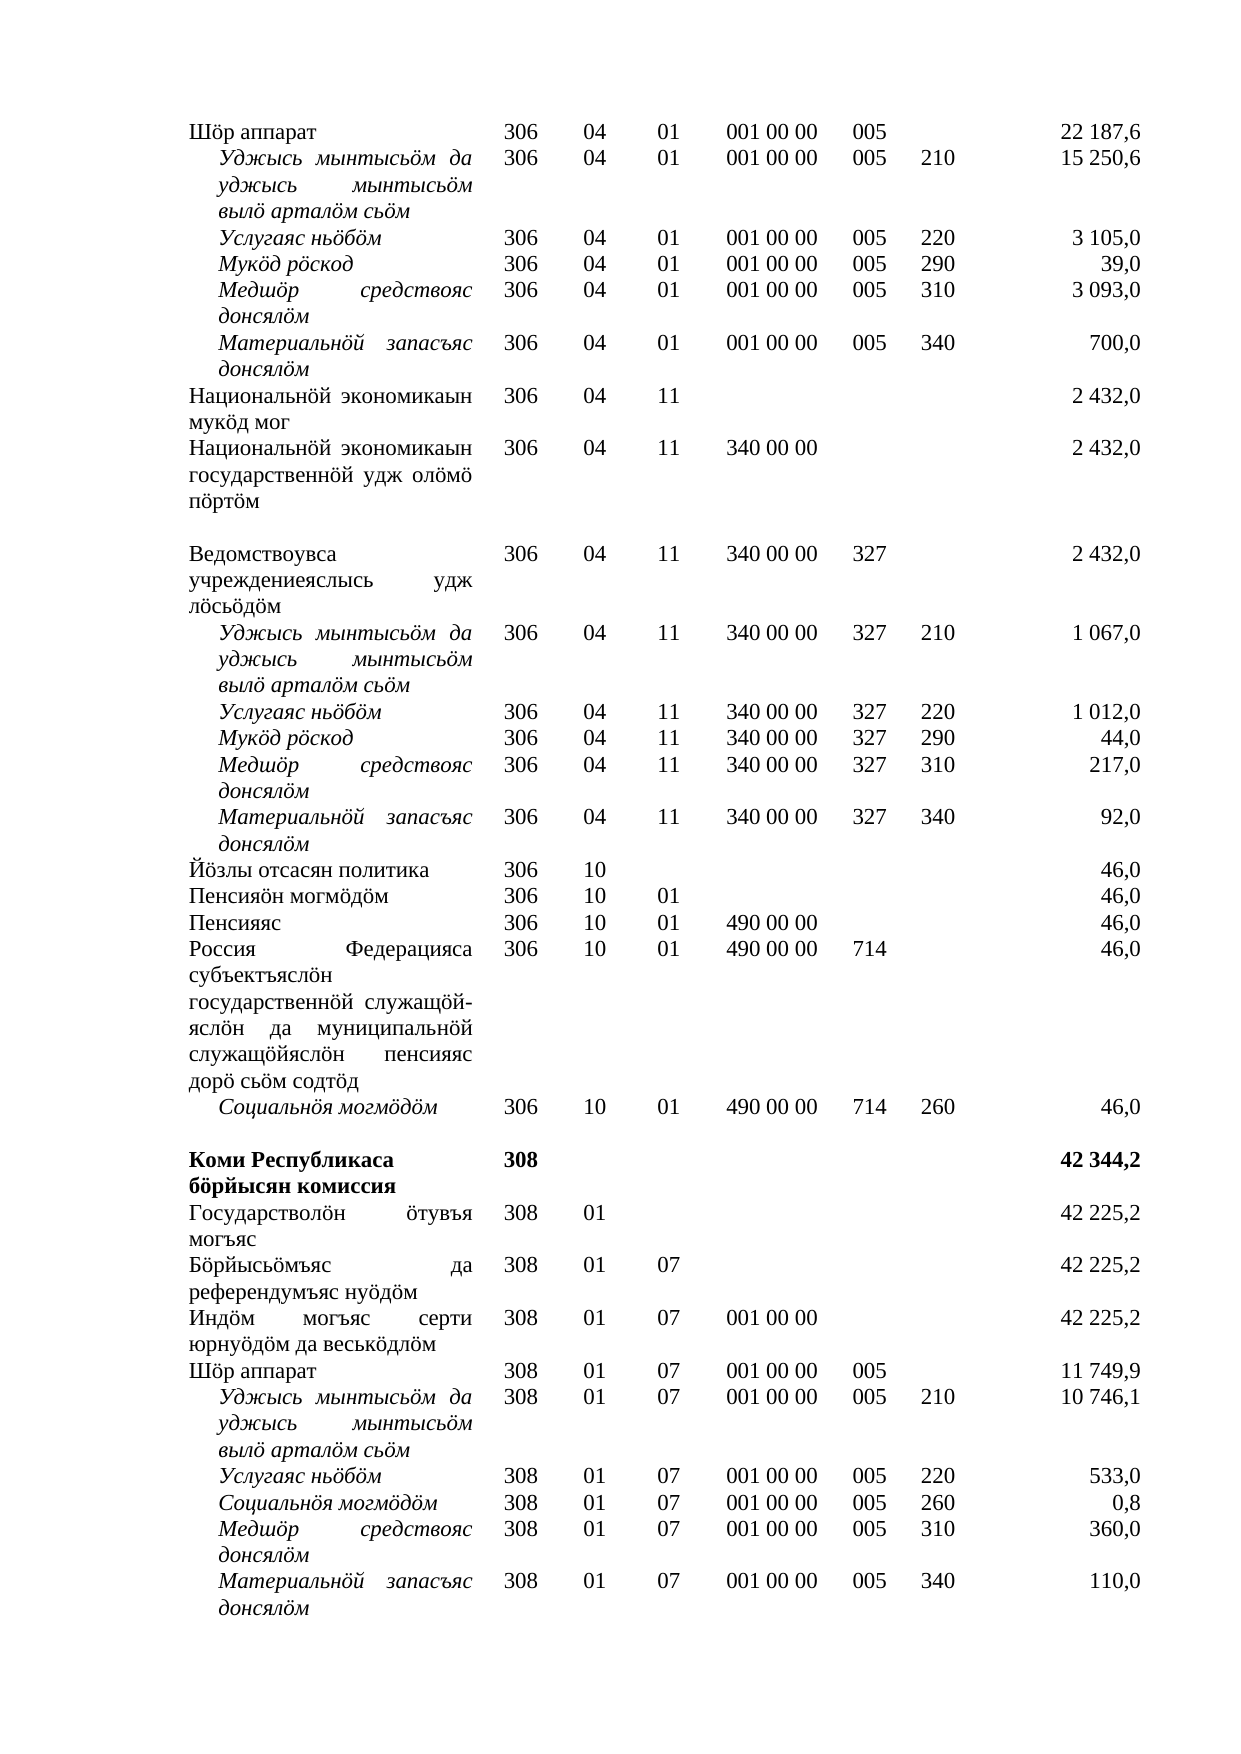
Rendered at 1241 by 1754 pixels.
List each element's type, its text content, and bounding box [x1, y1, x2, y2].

table_cell 1 067,0 [975, 619, 1152, 698]
table_cell 07 [631, 1357, 705, 1383]
table_cell Шöр аппарат [177, 118, 484, 144]
table_cell 005 [838, 1357, 901, 1383]
table_cell [705, 1146, 838, 1199]
table_cell Ведомствоувса учреждениеяслысь удж лöсьöдöм [177, 540, 484, 619]
table_cell 308 [484, 1515, 558, 1568]
table_cell [1152, 1120, 1196, 1146]
table_cell 01 [631, 276, 705, 329]
table_cell [1152, 619, 1196, 698]
table_cell 001 00 00 [705, 145, 838, 223]
table_cell Материальнöй запасъяс донсялöм [177, 803, 484, 856]
table_cell 07 [631, 1383, 705, 1462]
table_cell 308 [484, 1146, 558, 1199]
table_cell 11 [631, 619, 705, 698]
table_cell 490 00 00 [705, 1093, 838, 1119]
table_cell 533,0 [975, 1462, 1152, 1488]
table_cell 001 00 00 [705, 250, 838, 276]
table_cell 340 00 00 [705, 698, 838, 724]
table_cell 005 [838, 1515, 901, 1568]
table_cell 714 [838, 1093, 901, 1119]
table_cell 306 [484, 935, 558, 1093]
table_cell 42 225,2 [975, 1199, 1152, 1251]
table_cell [838, 434, 901, 540]
table_cell 2 432,0 [975, 540, 1152, 619]
table_cell 10 [558, 1093, 631, 1119]
table_cell 3 093,0 [975, 276, 1152, 329]
table_cell 11 [631, 698, 705, 724]
table_cell 327 [838, 803, 901, 856]
table_cell 04 [558, 145, 631, 223]
table_cell 308 [484, 1199, 558, 1251]
table_cell 46,0 [975, 935, 1152, 1093]
table_cell Коми Республикаса бöрйысян комиссия [177, 1146, 484, 1199]
table_cell [838, 909, 901, 935]
table_cell 2 432,0 [975, 382, 1152, 434]
table_cell 07 [631, 1568, 705, 1620]
table_cell [1152, 883, 1196, 909]
table_cell 310 [901, 1515, 974, 1568]
table_cell Национальнöй экономикаын государственнöй удж олöмö пöртöм [177, 434, 484, 540]
table_cell [705, 1251, 838, 1304]
table_cell 07 [631, 1489, 705, 1515]
table_cell 01 [631, 118, 705, 144]
table_cell 306 [484, 224, 558, 250]
table_cell 10 [558, 856, 631, 882]
table_cell 005 [838, 329, 901, 382]
table_cell Медшöр средствояс донсялöм [177, 276, 484, 329]
table_cell [1152, 1304, 1196, 1357]
table_cell [1152, 1568, 1196, 1620]
table_cell [901, 909, 974, 935]
table_cell 42 344,2 [975, 1146, 1152, 1199]
table_cell [1152, 698, 1196, 724]
table_cell 10 [558, 883, 631, 909]
table_cell [901, 382, 974, 434]
table_cell 11 [631, 382, 705, 434]
table_cell 310 [901, 276, 974, 329]
table_cell Россия Федерацияса субъектъяслöн государственнöй служащöй­ясл­öн да муниципаль­нöй служа­щöй­яслöн пенсияяс дорö сьöм содтöд [177, 935, 484, 1093]
table_cell 308 [484, 1251, 558, 1304]
table_cell 260 [901, 1489, 974, 1515]
table_cell 46,0 [975, 909, 1152, 935]
table_cell Услугаяс ньöбöм [177, 224, 484, 250]
table_cell Социальнöя могмöдöм [177, 1093, 484, 1119]
table_cell 306 [484, 883, 558, 909]
table_cell Пенсияяс [177, 909, 484, 935]
table_cell 308 [484, 1568, 558, 1620]
table_cell [631, 1146, 705, 1199]
table_cell [1152, 909, 1196, 935]
table_cell [1152, 1489, 1196, 1515]
table_cell [1152, 856, 1196, 882]
table_cell 11 [631, 803, 705, 856]
table_cell 01 [558, 1383, 631, 1462]
table_cell 306 [484, 145, 558, 223]
table_cell 07 [631, 1515, 705, 1568]
table_cell 1 012,0 [975, 698, 1152, 724]
table_cell 44,0 [975, 724, 1152, 751]
table_cell [705, 883, 838, 909]
table_cell 04 [558, 724, 631, 751]
table_cell [838, 1146, 901, 1199]
table_cell [1152, 434, 1196, 540]
table_cell [838, 1304, 901, 1357]
table_cell 46,0 [975, 1093, 1152, 1119]
table_cell [1152, 382, 1196, 434]
table_cell 306 [484, 118, 558, 144]
table_cell 005 [838, 1462, 901, 1488]
table_cell [901, 1120, 974, 1146]
table_cell 306 [484, 329, 558, 382]
table_cell 22 187,6 [975, 118, 1152, 144]
table_cell [1152, 803, 1196, 856]
table_cell [901, 1199, 974, 1251]
table_cell 01 [631, 1093, 705, 1119]
table_cell Индöм могъяс серти юрнуöдöм да веськöдлöм [177, 1304, 484, 1357]
table_cell Услугаяс ньöбöм [177, 1462, 484, 1488]
table_cell 700,0 [975, 329, 1152, 382]
table_cell [1152, 329, 1196, 382]
table_cell Уджысь мынтысьöм да уджысь мынтысьöм вылö арталöм сьöм [177, 145, 484, 223]
table_cell 210 [901, 145, 974, 223]
table_cell 04 [558, 329, 631, 382]
table_cell [1152, 540, 1196, 619]
table_cell Мукöд рöскод [177, 724, 484, 751]
table_cell 001 00 00 [705, 224, 838, 250]
table_cell 10 [558, 909, 631, 935]
table_cell Услугаяс ньöбöм [177, 698, 484, 724]
table_cell 290 [901, 250, 974, 276]
table_cell 39,0 [975, 250, 1152, 276]
table_cell 308 [484, 1304, 558, 1357]
table_cell [901, 1357, 974, 1383]
table_cell 04 [558, 751, 631, 803]
table_cell 04 [558, 803, 631, 856]
table_cell 11 [631, 751, 705, 803]
table_cell 290 [901, 724, 974, 751]
table_cell 07 [631, 1251, 705, 1304]
table_cell Уджысь мынтысьöм да уджысь мынтысьöм вылö арталöм сьöм [177, 619, 484, 698]
table_cell 04 [558, 540, 631, 619]
table_cell 10 [558, 935, 631, 1093]
table_cell 340 00 00 [705, 434, 838, 540]
table_cell 340 00 00 [705, 803, 838, 856]
table_cell 001 00 00 [705, 1383, 838, 1462]
table_cell [901, 856, 974, 882]
table_cell [901, 540, 974, 619]
table_cell 340 00 00 [705, 724, 838, 751]
table_cell 306 [484, 434, 558, 540]
table_cell 04 [558, 698, 631, 724]
table_cell 005 [838, 224, 901, 250]
table_cell [901, 935, 974, 1093]
table_cell 2 432,0 [975, 434, 1152, 540]
table_cell 360,0 [975, 1515, 1152, 1568]
table_cell [177, 1120, 484, 1146]
table_cell 01 [558, 1462, 631, 1488]
table_cell 01 [631, 224, 705, 250]
table_cell 490 00 00 [705, 935, 838, 1093]
table_cell [1152, 1383, 1196, 1462]
table_cell 306 [484, 1093, 558, 1119]
table_cell 07 [631, 1304, 705, 1357]
table_cell 005 [838, 276, 901, 329]
table_cell 340 [901, 1568, 974, 1620]
table_cell 340 [901, 803, 974, 856]
table_cell 001 00 00 [705, 1568, 838, 1620]
table_cell 01 [558, 1489, 631, 1515]
table_cell 11 [631, 540, 705, 619]
table_cell Шöр аппарат [177, 1357, 484, 1383]
table_cell 340 00 00 [705, 619, 838, 698]
table_cell 306 [484, 382, 558, 434]
table_cell 306 [484, 619, 558, 698]
table_cell 01 [631, 145, 705, 223]
table_cell 260 [901, 1093, 974, 1119]
table_cell [838, 856, 901, 882]
table_cell Материальнöй запасъяс донсялöм [177, 1568, 484, 1620]
table_cell [631, 1120, 705, 1146]
table_cell [1152, 1251, 1196, 1304]
table_cell [558, 1120, 631, 1146]
table_cell 490 00 00 [705, 909, 838, 935]
table_cell [484, 1120, 558, 1146]
table_cell 42 225,2 [975, 1251, 1152, 1304]
table_cell 340 00 00 [705, 751, 838, 803]
table_cell 005 [838, 145, 901, 223]
table_cell 308 [484, 1383, 558, 1462]
table_cell [901, 1304, 974, 1357]
table_cell 306 [484, 250, 558, 276]
table_cell 340 [901, 329, 974, 382]
table_cell 04 [558, 434, 631, 540]
table_cell 005 [838, 118, 901, 144]
table_cell 001 00 00 [705, 1462, 838, 1488]
table_cell 306 [484, 540, 558, 619]
table_cell 327 [838, 751, 901, 803]
table_cell Мукöд рöскод [177, 250, 484, 276]
table_cell 220 [901, 224, 974, 250]
table_cell [1152, 1199, 1196, 1251]
table_cell 04 [558, 276, 631, 329]
table_cell 306 [484, 698, 558, 724]
table_cell [1152, 935, 1196, 1093]
table_cell 01 [558, 1251, 631, 1304]
table_cell 46,0 [975, 883, 1152, 909]
table_cell [1152, 1093, 1196, 1119]
table_cell 001 00 00 [705, 1515, 838, 1568]
table_cell 001 00 00 [705, 118, 838, 144]
table_cell Национальнöй экономикаын мукöд мог [177, 382, 484, 434]
table_cell 306 [484, 856, 558, 882]
table_cell [901, 118, 974, 144]
table_cell [705, 856, 838, 882]
table_cell [1152, 1515, 1196, 1568]
table_cell [838, 1120, 901, 1146]
table_cell 07 [631, 1462, 705, 1488]
table_cell 42 225,2 [975, 1304, 1152, 1357]
table_cell 01 [631, 883, 705, 909]
table_cell [901, 434, 974, 540]
table_cell Уджысь мынтысьöм да уджысь мынтысьöм вылö арталöм сьöм [177, 1383, 484, 1462]
table_cell 10 746,1 [975, 1383, 1152, 1462]
table_cell [838, 1251, 901, 1304]
table_cell 01 [631, 329, 705, 382]
table_cell [558, 1146, 631, 1199]
table_cell 310 [901, 751, 974, 803]
table_cell 04 [558, 382, 631, 434]
table_cell 11 749,9 [975, 1357, 1152, 1383]
table_cell 04 [558, 118, 631, 144]
table_cell 001 00 00 [705, 276, 838, 329]
table_cell [1152, 751, 1196, 803]
table_cell Государстволöн öтувъя могъяс [177, 1199, 484, 1251]
table_cell 308 [484, 1357, 558, 1383]
table_cell 220 [901, 1462, 974, 1488]
table_cell 308 [484, 1489, 558, 1515]
table_cell [1152, 145, 1196, 223]
table_cell 01 [558, 1199, 631, 1251]
table_cell 11 [631, 724, 705, 751]
table_cell 340 00 00 [705, 540, 838, 619]
table_cell Социальнöя могмöдöм [177, 1489, 484, 1515]
table_cell 210 [901, 619, 974, 698]
table_cell [838, 883, 901, 909]
table_cell [1152, 1357, 1196, 1383]
table_cell [1152, 276, 1196, 329]
table_cell [1152, 724, 1196, 751]
table_cell 001 00 00 [705, 1489, 838, 1515]
table_cell [975, 1120, 1152, 1146]
table_cell Материальнöй запасъяс донсялöм [177, 329, 484, 382]
table_cell 306 [484, 276, 558, 329]
table_cell [1152, 224, 1196, 250]
table_cell [838, 382, 901, 434]
table_cell [631, 1199, 705, 1251]
table_cell 005 [838, 1383, 901, 1462]
table_cell 11 [631, 434, 705, 540]
table_cell 327 [838, 540, 901, 619]
table_cell [1152, 118, 1196, 144]
table_cell 306 [484, 724, 558, 751]
table_cell 110,0 [975, 1568, 1152, 1620]
table_cell Бöрйысьöмъяс да референдумъяс нуöдöм [177, 1251, 484, 1304]
table_cell 01 [631, 250, 705, 276]
table_cell 210 [901, 1383, 974, 1462]
table_cell 001 00 00 [705, 1357, 838, 1383]
table_cell [1152, 250, 1196, 276]
table_cell 714 [838, 935, 901, 1093]
table_cell [1152, 1462, 1196, 1488]
table_cell 01 [558, 1357, 631, 1383]
table_cell 04 [558, 224, 631, 250]
table_cell 005 [838, 1568, 901, 1620]
table_cell 220 [901, 698, 974, 724]
table_cell Медшöр средствояс донсялöм [177, 751, 484, 803]
table_cell 327 [838, 619, 901, 698]
table_cell 308 [484, 1462, 558, 1488]
table_cell 306 [484, 803, 558, 856]
table_cell 217,0 [975, 751, 1152, 803]
table_cell [705, 382, 838, 434]
table_cell 01 [558, 1568, 631, 1620]
table_cell 04 [558, 250, 631, 276]
table_cell 327 [838, 724, 901, 751]
table_cell [631, 856, 705, 882]
table_cell [901, 1251, 974, 1304]
table_cell 005 [838, 1489, 901, 1515]
table_cell 92,0 [975, 803, 1152, 856]
table_cell 001 00 00 [705, 1304, 838, 1357]
table_cell Медшöр средствояс донсялöм [177, 1515, 484, 1568]
table_cell [901, 883, 974, 909]
table_cell [1152, 1146, 1196, 1199]
table_cell Йöзлы отсасян политика [177, 856, 484, 882]
table_cell [901, 1146, 974, 1199]
table_cell 306 [484, 909, 558, 935]
table_cell 01 [558, 1304, 631, 1357]
table_cell 005 [838, 250, 901, 276]
table_cell 01 [631, 935, 705, 1093]
table_cell 306 [484, 751, 558, 803]
table_cell 04 [558, 619, 631, 698]
table_cell [705, 1120, 838, 1146]
table_cell 01 [631, 909, 705, 935]
table_cell 15 250,6 [975, 145, 1152, 223]
table_cell 001 00 00 [705, 329, 838, 382]
table_cell 01 [558, 1515, 631, 1568]
table_cell [705, 1199, 838, 1251]
table_cell 46,0 [975, 856, 1152, 882]
table_cell 0,8 [975, 1489, 1152, 1515]
table_cell Пенсияöн могмöдöм [177, 883, 484, 909]
table_cell 3 105,0 [975, 224, 1152, 250]
table_cell [838, 1199, 901, 1251]
table_cell 327 [838, 698, 901, 724]
